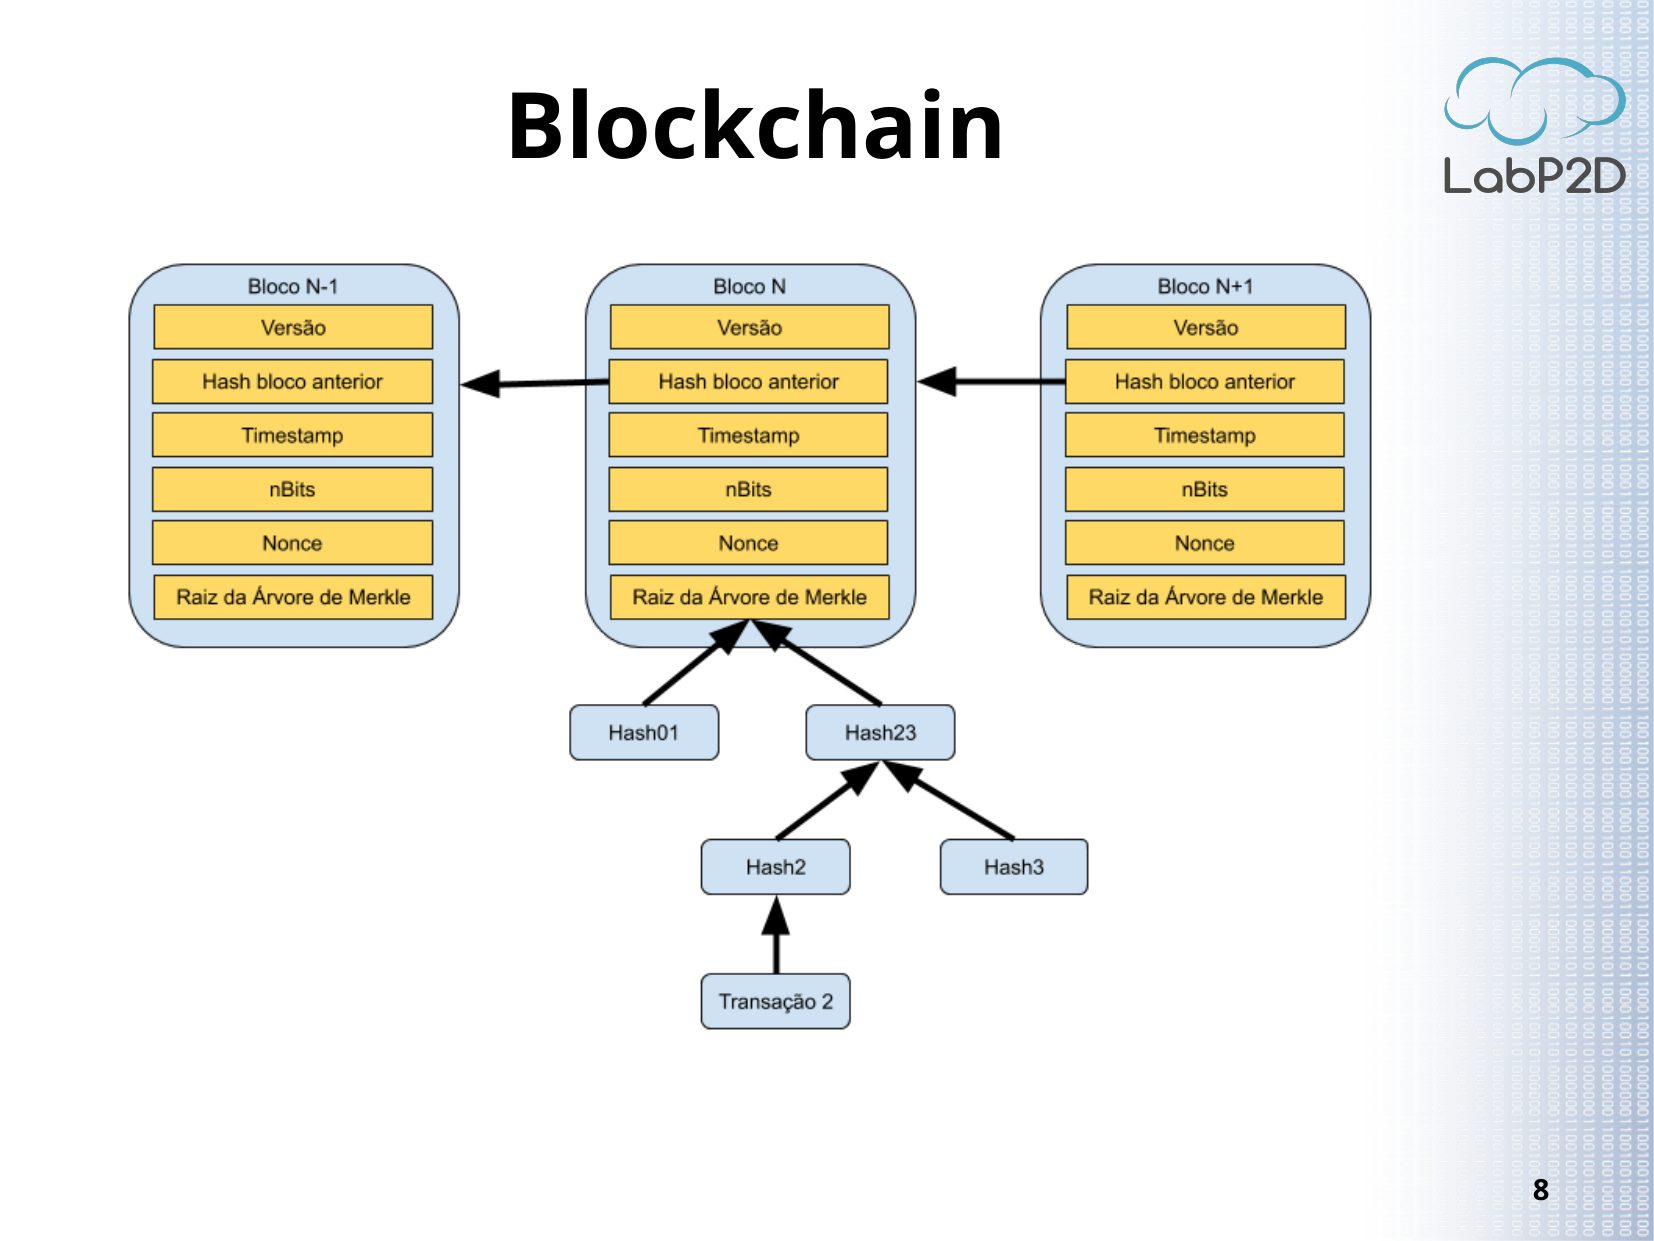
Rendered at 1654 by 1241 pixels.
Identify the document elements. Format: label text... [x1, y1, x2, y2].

title Blockchain [82, 16, 1453, 231]
picture [35, 1, 1654, 1240]
